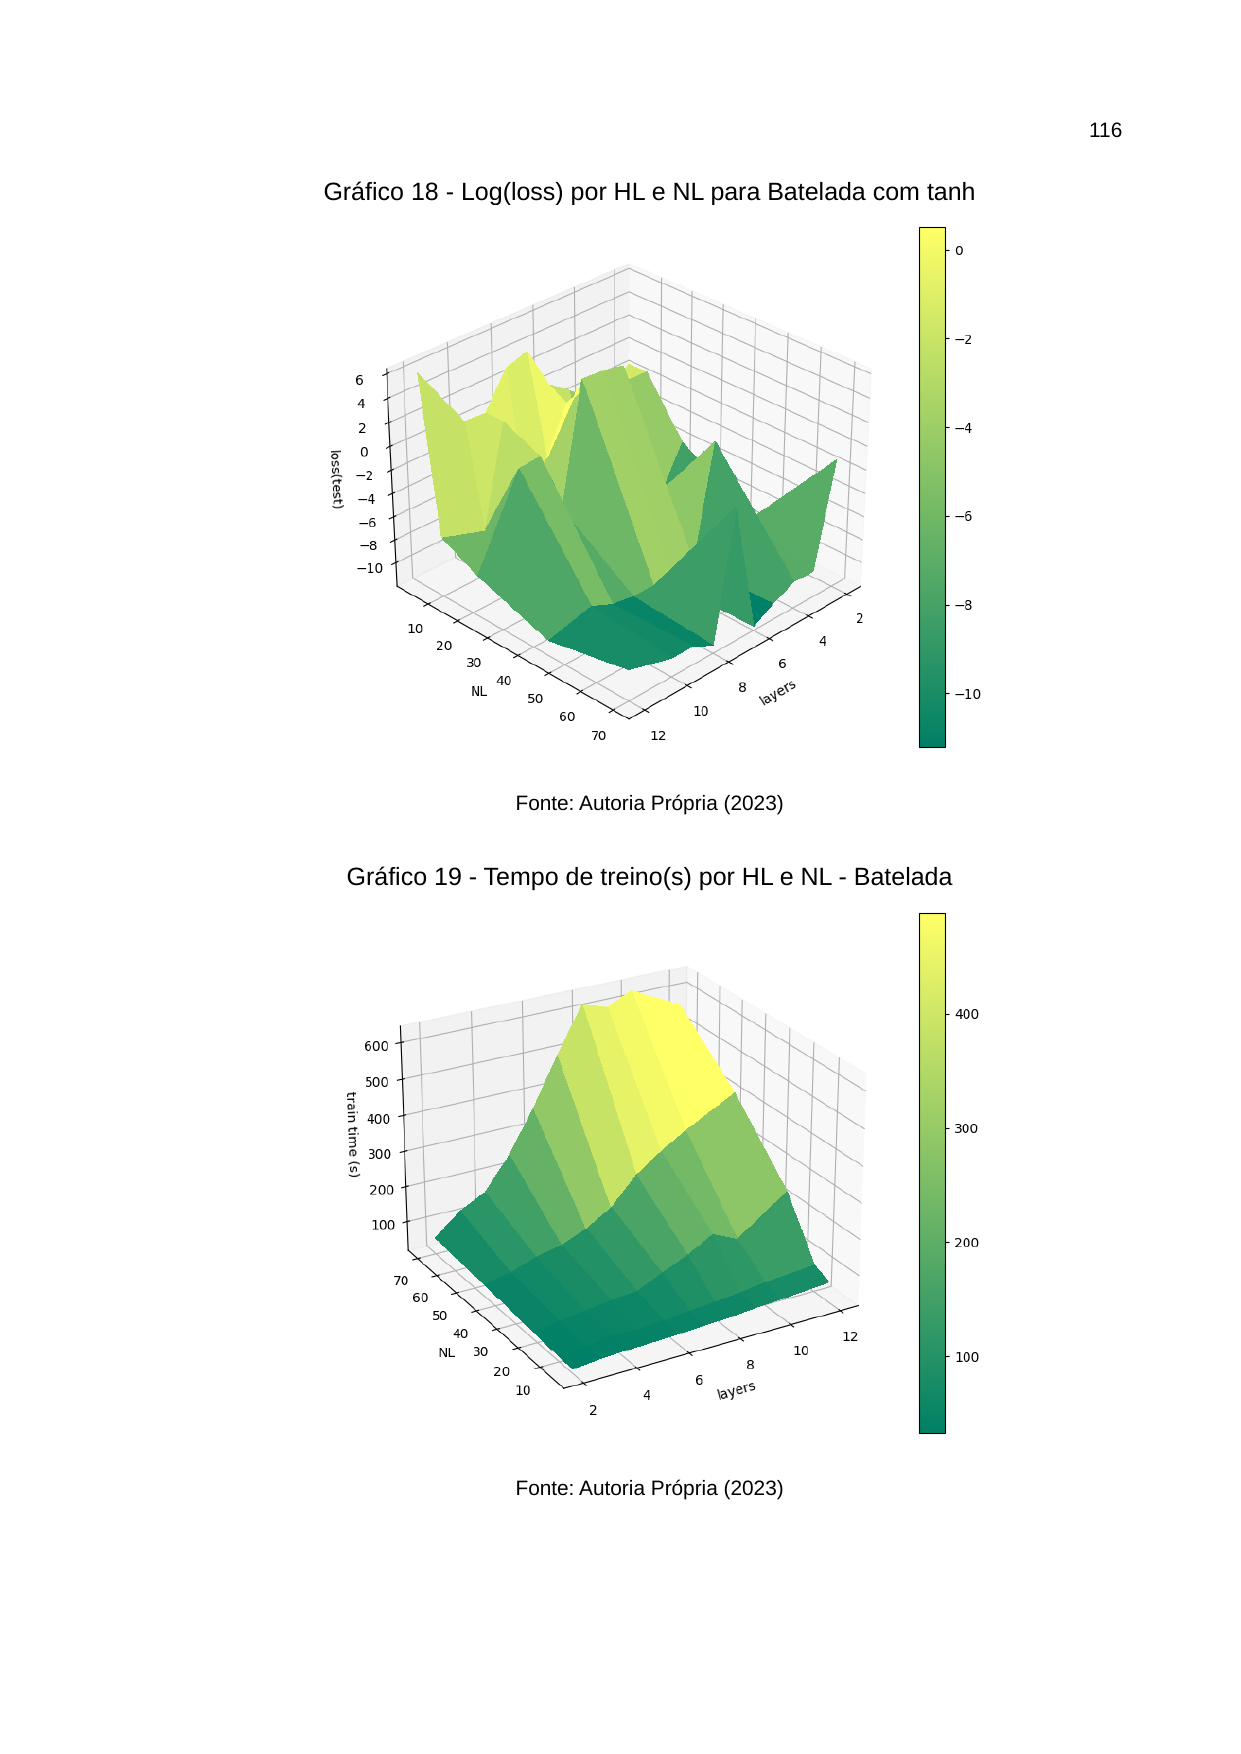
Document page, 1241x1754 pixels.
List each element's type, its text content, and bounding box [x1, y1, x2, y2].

picture [271, 205, 1028, 762]
text Fonte: Autoria Própria (2023) [177, 790, 1122, 814]
text Gráfico 19 - Tempo de treino(s) por HL e NL - Batelada [272, 862, 1028, 891]
picture [271, 891, 1028, 1448]
text Fonte: Autoria Própria (2023) [177, 862, 1122, 1500]
text Gráfico 18 - Log(loss) por HL e NL para Batelada com tanh [272, 177, 1028, 205]
